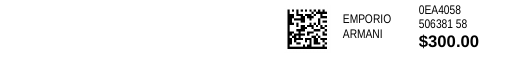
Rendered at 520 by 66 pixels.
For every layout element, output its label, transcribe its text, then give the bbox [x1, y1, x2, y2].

table_cell [278, 0, 337, 53]
table_cell 0EA4058 506381 58 $300.00 [408, 0, 520, 53]
picture [283, 5, 331, 53]
table_cell EMPORIO ARMANI [337, 0, 407, 53]
